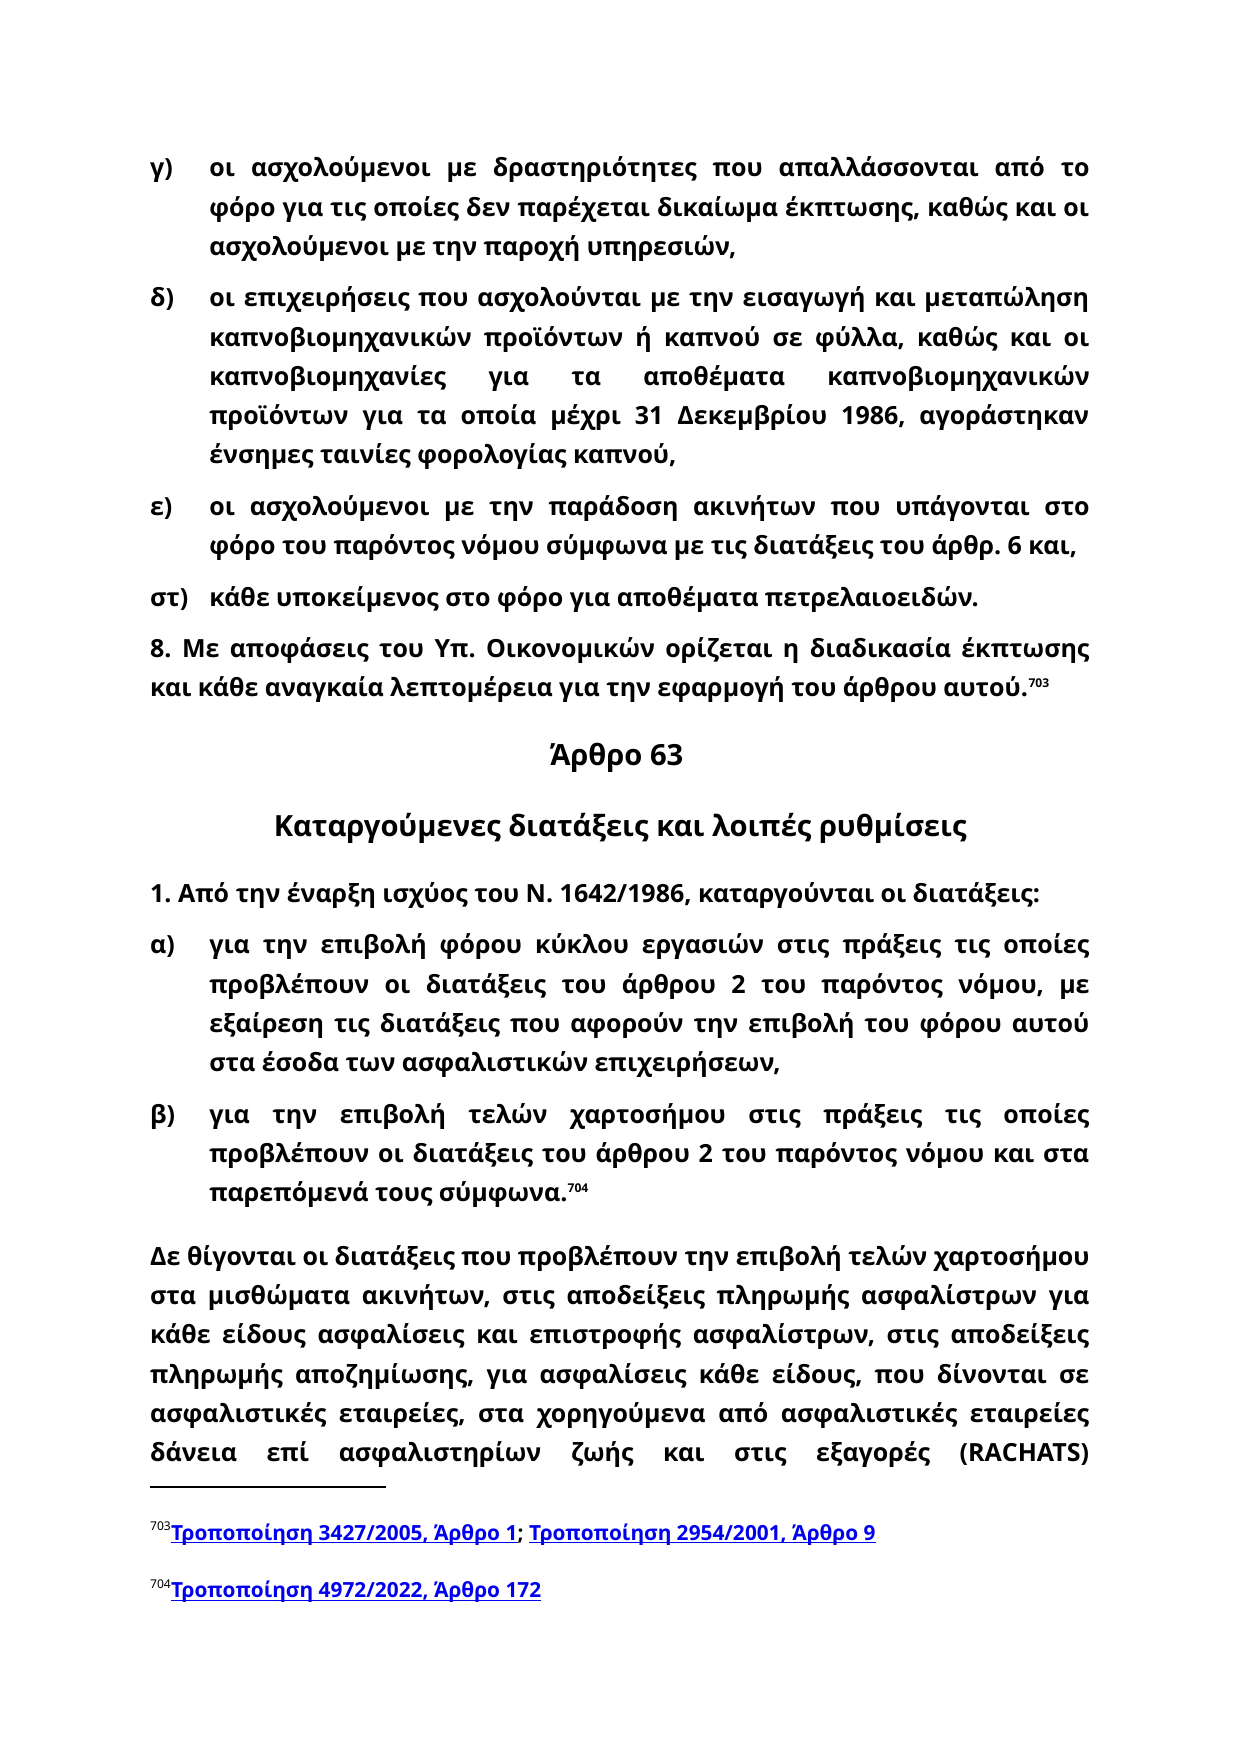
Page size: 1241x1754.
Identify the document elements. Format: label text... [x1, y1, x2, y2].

text 8. Με αποφάσεις του Υπ. Οικονομικών ορίζεται η διαδικασία έκπτωσης και κάθε αναγκαία λεπτομέρεια για την εφαρμογή του άρθρου αυτού. [150, 631, 1090, 704]
text Τροποποίηση 4972/2022, Άρθρο 172 [150, 1576, 1090, 1604]
text Δε θίγονται οι διατάξεις που προβλέπουν την επιβολή τελών χαρτοσήμου στα μισθώματα ακινήτων, στις αποδείξεις πληρωμής ασφαλίστρων για κάθε είδους ασφαλίσεις και επιστροφής ασφαλίστρων, στις αποδείξεις πληρωμής αποζημίωσης, για ασφαλίσεις κάθε είδους, που δίνονται σε ασφαλιστικές εταιρείες, στα χορηγούμενα από ασφαλιστικές εταιρείες δάνεια επί ασφαλιστηρίων ζωής και στις εξαγορές (RΑCΗΑΤS) [150, 1239, 1090, 1469]
list α) για την επιβολή φόρου κύκλου εργασιών στις πράξεις τις οποίες προβλέπουν οι διατάξεις του άρθρου 2 του παρόντος νόμου, με εξαίρεση τις διατάξεις που αφορούν την επιβολή του φόρου αυτού στα έσοδα των ασφαλιστικών επιχειρήσεων, [150, 927, 1090, 1079]
list δ) οι επιχειρήσεις που ασχολούνται με την εισαγωγή και μεταπώληση καπνοβιομηχανικών προϊόντων ή καπνού σε φύλλα, καθώς και οι καπνοβιομηχανίες για τα αποθέματα καπνοβιομηχανικών προϊόντων για τα οποία μέχρι 31 Δεκεμβρίου 1986, αγοράστηκαν ένσημες ταινίες φορολογίας καπνού, [150, 280, 1090, 471]
list στ) κάθε υποκείμενος στο φόρο για αποθέματα πετρελαιοειδών. [150, 579, 1090, 613]
subtitle Άρθρο 63 [150, 734, 1090, 774]
text 1. Από την έναρξη ισχύος του Ν. 1642/1986, καταργούνται οι διατάξεις: [150, 875, 1090, 909]
text Τροποποίηση 3427/2005, Άρθρο 1; Τροποποίηση 2954/2001, Άρθρο 9 [150, 1518, 1090, 1546]
list ε) οι ασχολούμενοι με την παράδοση ακινήτων που υπάγονται στο φόρο του παρόντος νόμου σύμφωνα με τις διατάξεις του άρθρ. 6 και, [150, 488, 1090, 562]
subtitle Καταργούμενες διατάξεις και λοιπές ρυθμίσεις [150, 805, 1090, 844]
list γ) οι ασχολούμενοι με δραστηριότητες που απαλλάσσονται από το φόρο για τις οποίες δεν παρέχεται δικαίωμα έκπτωσης, καθώς και οι ασχολούμενοι με την παροχή υπηρεσιών, [150, 150, 1090, 262]
list β) για την επιβολή τελών χαρτοσήμου στις πράξεις τις οποίες προβλέπουν οι διατάξεις του άρθρου 2 του παρόντος νόμου και στα παρεπόμενά τους σύμφωνα. [150, 1096, 1090, 1209]
